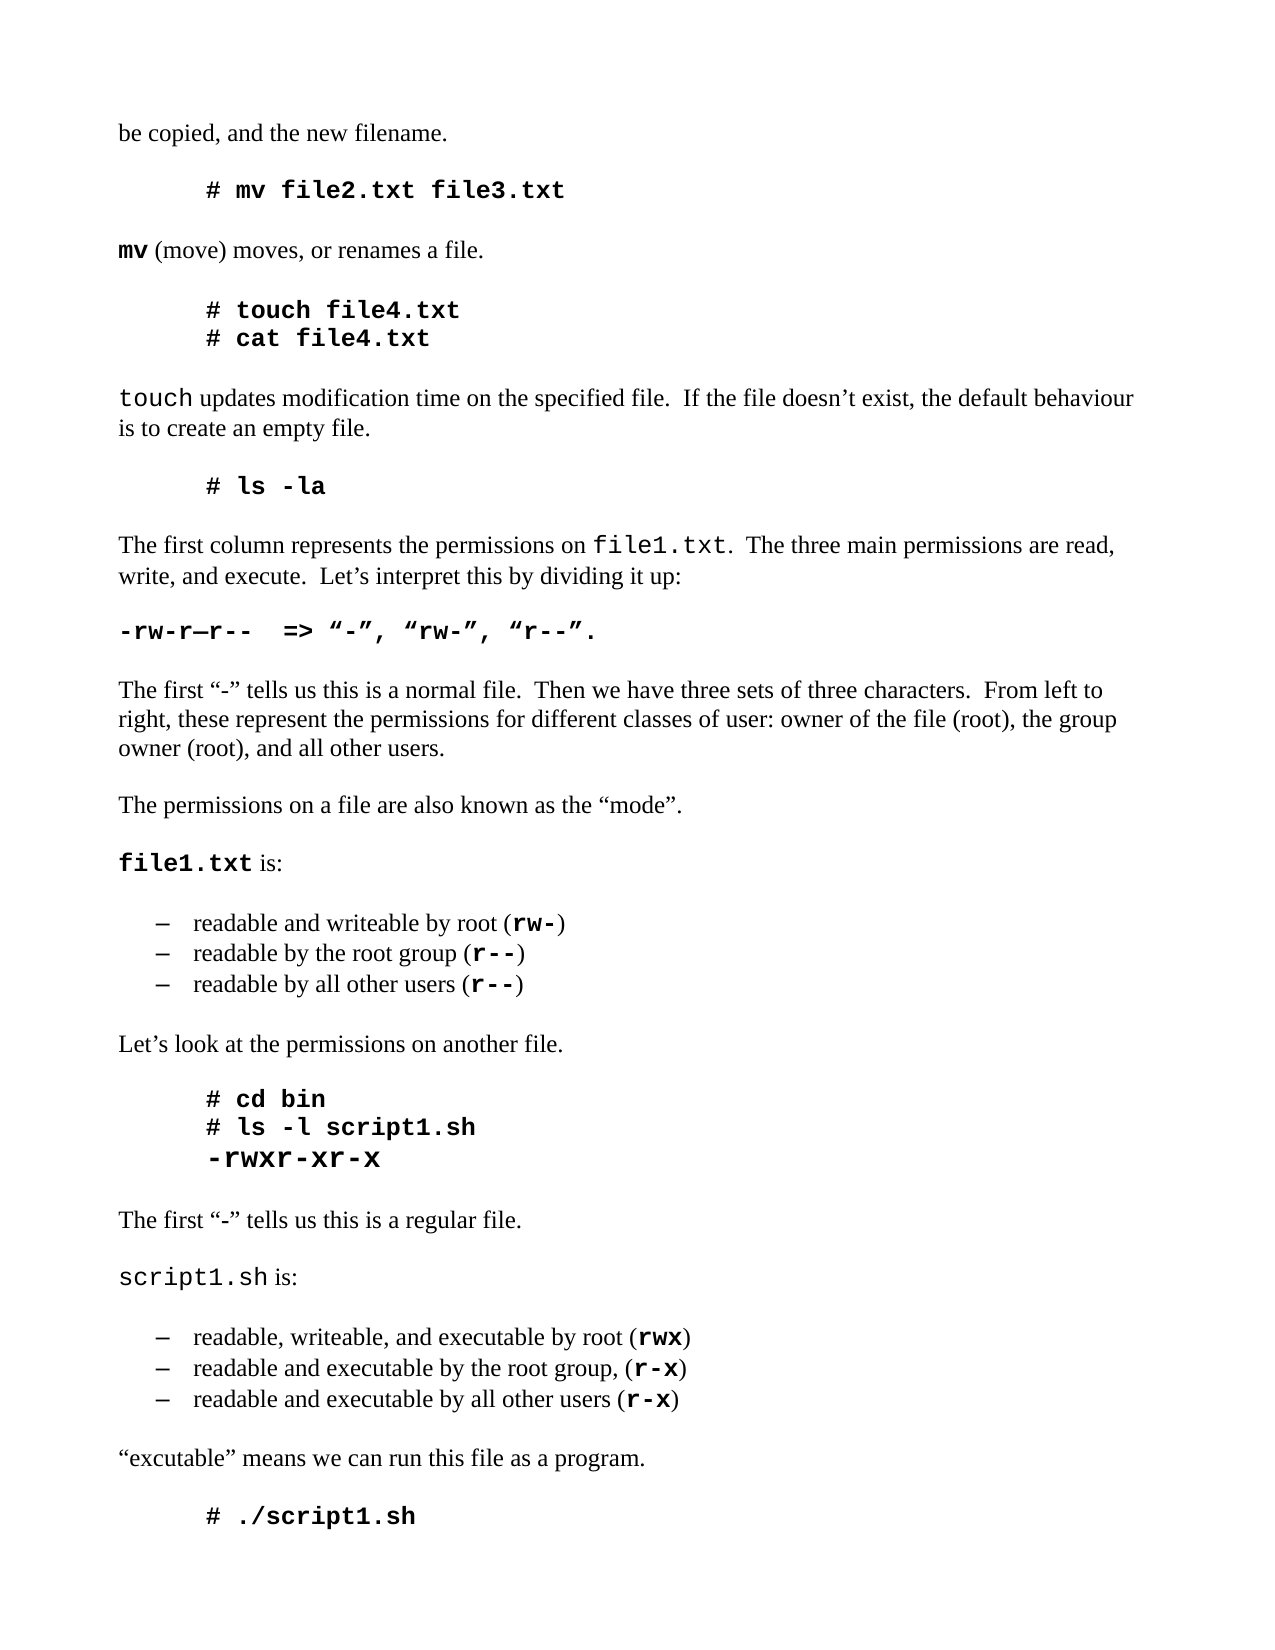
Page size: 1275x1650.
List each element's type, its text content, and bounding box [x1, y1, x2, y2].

text mv (move) moves, or renames a file. [118, 235, 1157, 266]
text The first “-” tells us this is a normal file. Then we have three sets of three characters. From left to right, these represent the permissions for different classes of user: owner of the file (root), the group owner (root), and all other users. [118, 676, 1157, 762]
text # mv file2.txt file3.txt [118, 176, 1157, 206]
text # cat file4.txt [118, 326, 1157, 354]
list readable and writeable by root (rw-) [156, 908, 1157, 938]
text file1.txt is: [118, 848, 1157, 879]
list readable, writeable, and executable by root (rwx) [156, 1322, 1157, 1353]
text Let’s look at the permissions on another file. [118, 1029, 1157, 1058]
list readable and executable by the root group, (r-x) [156, 1353, 1157, 1384]
text # touch file4.txt [118, 295, 1157, 326]
text # cd bin [118, 1086, 1157, 1115]
list readable by all other users (r--) [156, 969, 1157, 1000]
text -rwxr-xr-x [118, 1143, 1157, 1176]
text -rw-r—r-- => “-”, “rw-”, “r--”. [118, 618, 1157, 647]
text script1.sh is: [118, 1262, 1157, 1293]
list readable and executable by all other users (r-x) [156, 1384, 1157, 1414]
list readable by the root group (r--) [156, 938, 1157, 969]
text touch updates modification time on the specified file. If the file doesn’t exist, the default behaviour is to create an empty file. [118, 383, 1157, 442]
text The first “-” tells us this is a regular file. [118, 1205, 1157, 1234]
text # ls -l script1.sh [118, 1115, 1157, 1143]
text The first column represents the permissions on file1.txt. The three main permissions are read, write, and execute. Let’s interpret this by dividing it up: [118, 531, 1157, 590]
text # ls -la [118, 471, 1157, 502]
text # ./script1.sh [118, 1501, 1157, 1532]
text “excutable” means we can run this file as a program. [118, 1443, 1157, 1472]
text The permissions on a file are also known as the “mode”. [118, 791, 1157, 819]
text be copied, and the new filename. [118, 118, 1157, 147]
